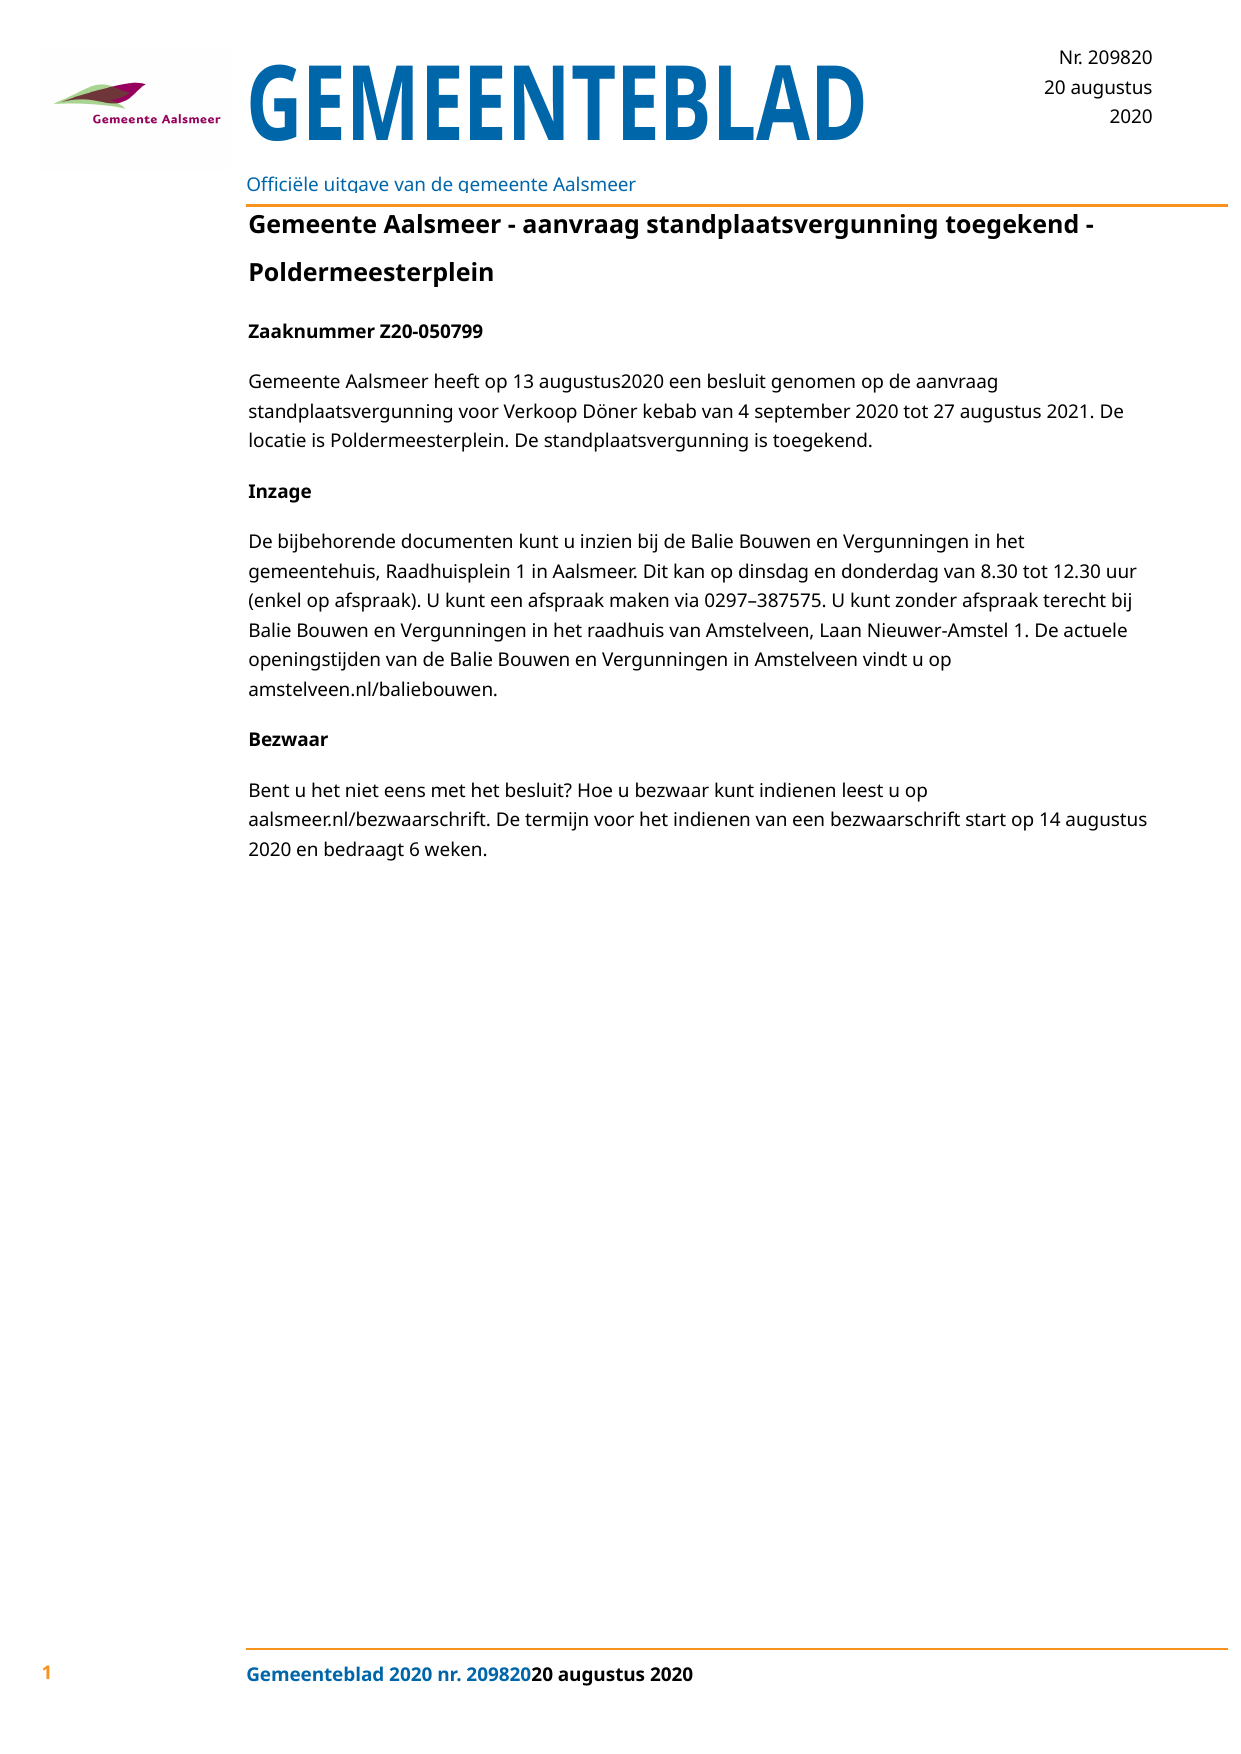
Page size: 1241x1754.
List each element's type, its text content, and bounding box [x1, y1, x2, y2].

picture [41, 47, 231, 172]
text Bent u het niet eens met het besluit? Hoe u bezwaar kunt indienen leest u op aalsmeer.nl/bezwaarschrift. De termijn voor het indienen van een bezwaarschrift start op 14 augustus 2020 en bedraagt 6 weken. [248, 777, 1152, 862]
text De bijbehorende documenten kunt u inzien bij de Balie Bouwen en Vergunningen in het gemeentehuis, Raadhuisplein 1 in Aalsmeer. Dit kan op dinsdag en donderdag van 8.30 tot 12.30 uur (enkel op afspraak). U kunt een afspraak maken via 0297–387575. U kunt zonder afspraak terecht bij Balie Bouwen en Vergunningen in het raadhuis van Amstelveen, Laan Nieuwer-Amstel 1. De actuele openingstijden van de Balie Bouwen en Vergunningen in Amstelveen vindt u op amstelveen.nl/baliebouwen. [248, 528, 1152, 702]
text Gemeente Aalsmeer - aanvraag standplaatsvergunning toegekend - Poldermeesterplein [248, 207, 1152, 288]
text Bezwaar [248, 727, 1152, 752]
text Gemeente Aalsmeer heeft op 13 augustus2020 een besluit genomen op de aanvraag standplaatsvergunning voor Verkoop Döner kebab van 4 september 2020 tot 27 augustus 2021. De locatie is Poldermeesterplein. De standplaatsvergunning is toegekend. [248, 368, 1152, 453]
text Inzage [248, 478, 1152, 504]
text Zaaknummer Z20-050799 [248, 318, 1152, 344]
